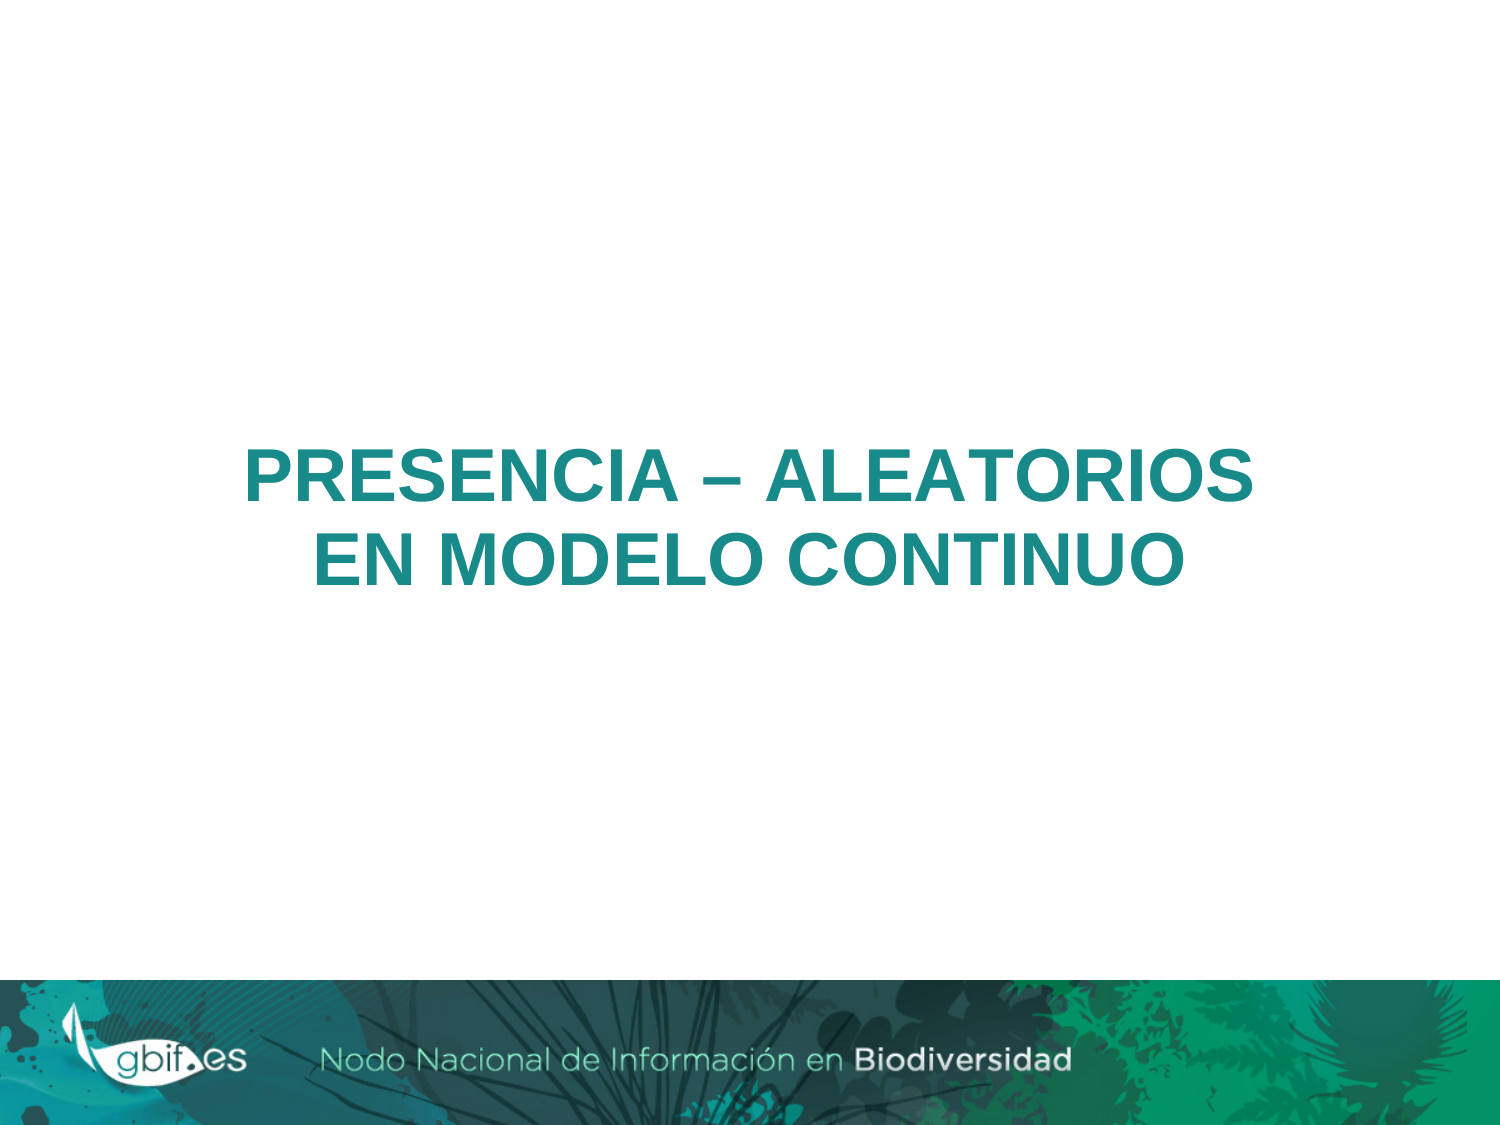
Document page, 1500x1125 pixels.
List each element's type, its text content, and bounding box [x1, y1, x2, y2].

title PRESENCIA – ALEATORIOS EN MODELO CONTINUO [112, 425, 1388, 609]
picture [0, 980, 1500, 1125]
